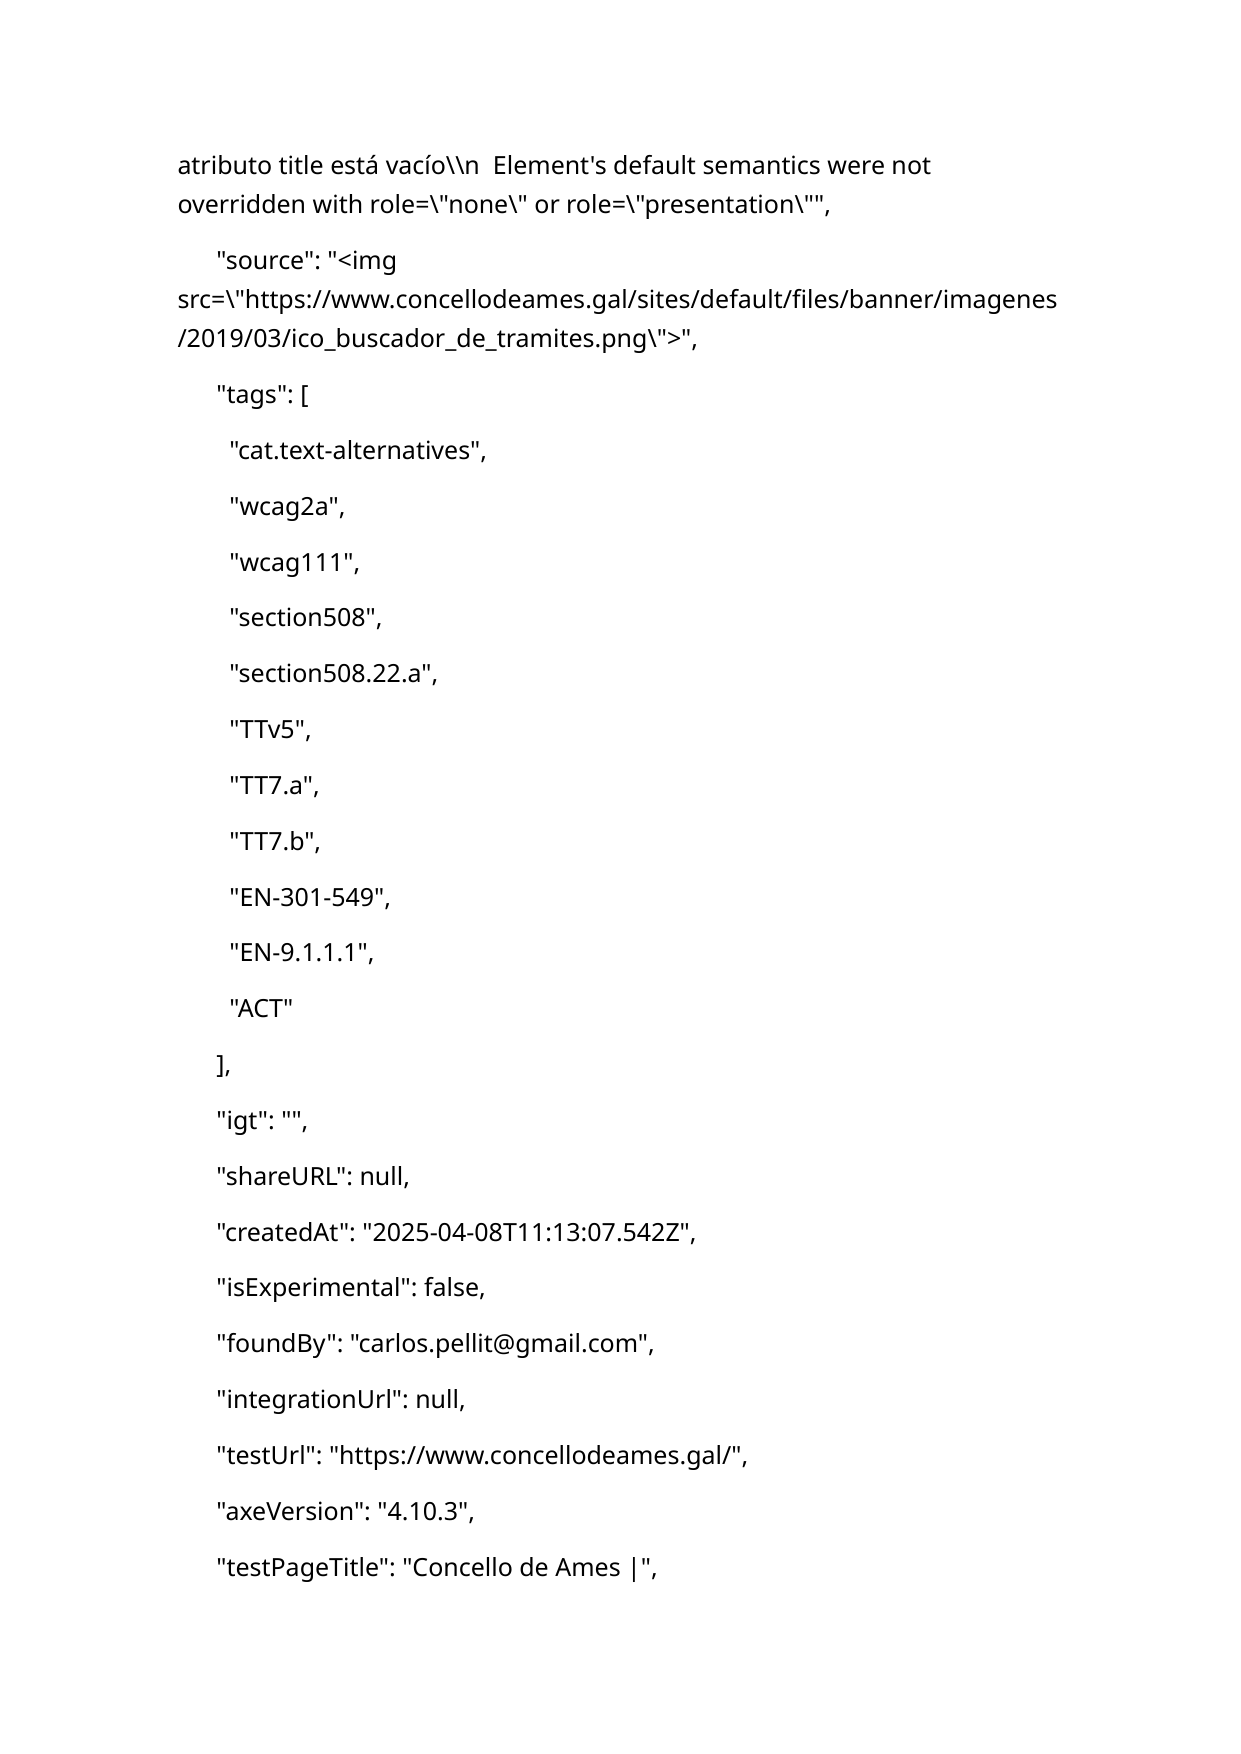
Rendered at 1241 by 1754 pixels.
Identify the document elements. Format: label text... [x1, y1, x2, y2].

text "cat.text-alternatives", [177, 433, 1063, 467]
text "EN-9.1.1.1", [177, 935, 1063, 969]
text atributo title está vacío\\n Element's default semantics were not overridden with role=\"none\" or role=\"presentation\"", [177, 148, 1063, 221]
text "axeVersion": "4.10.3", [177, 1493, 1063, 1527]
text "testUrl": "https://www.concellodeames.gal/", [177, 1438, 1063, 1472]
text "TT7.a", [177, 768, 1063, 802]
text "integrationUrl": null, [177, 1382, 1063, 1416]
text "EN-301-549", [177, 879, 1063, 913]
text "source": "<img src=\"https://www.concellodeames.gal/sites/default/files/banner/imagenes/2019/03/ico_buscador_de_tramites.png\">", [177, 243, 1063, 355]
text "section508", [177, 600, 1063, 634]
text "igt": "", [177, 1103, 1063, 1137]
text "section508.22.a", [177, 656, 1063, 690]
text ], [177, 1047, 1063, 1081]
text "isExperimental": false, [177, 1270, 1063, 1304]
text "testPageTitle": "Concello de Ames |", [177, 1549, 1063, 1583]
text "TT7.b", [177, 823, 1063, 857]
text "foundBy": "carlos.pellit@gmail.com", [177, 1326, 1063, 1360]
text "shareURL": null, [177, 1158, 1063, 1192]
text "createdAt": "2025-04-08T11:13:07.542Z", [177, 1214, 1063, 1248]
text "wcag2a", [177, 488, 1063, 522]
text "ACT" [177, 991, 1063, 1025]
text "tags": [ [177, 377, 1063, 411]
text "TTv5", [177, 712, 1063, 746]
text "wcag111", [177, 544, 1063, 578]
